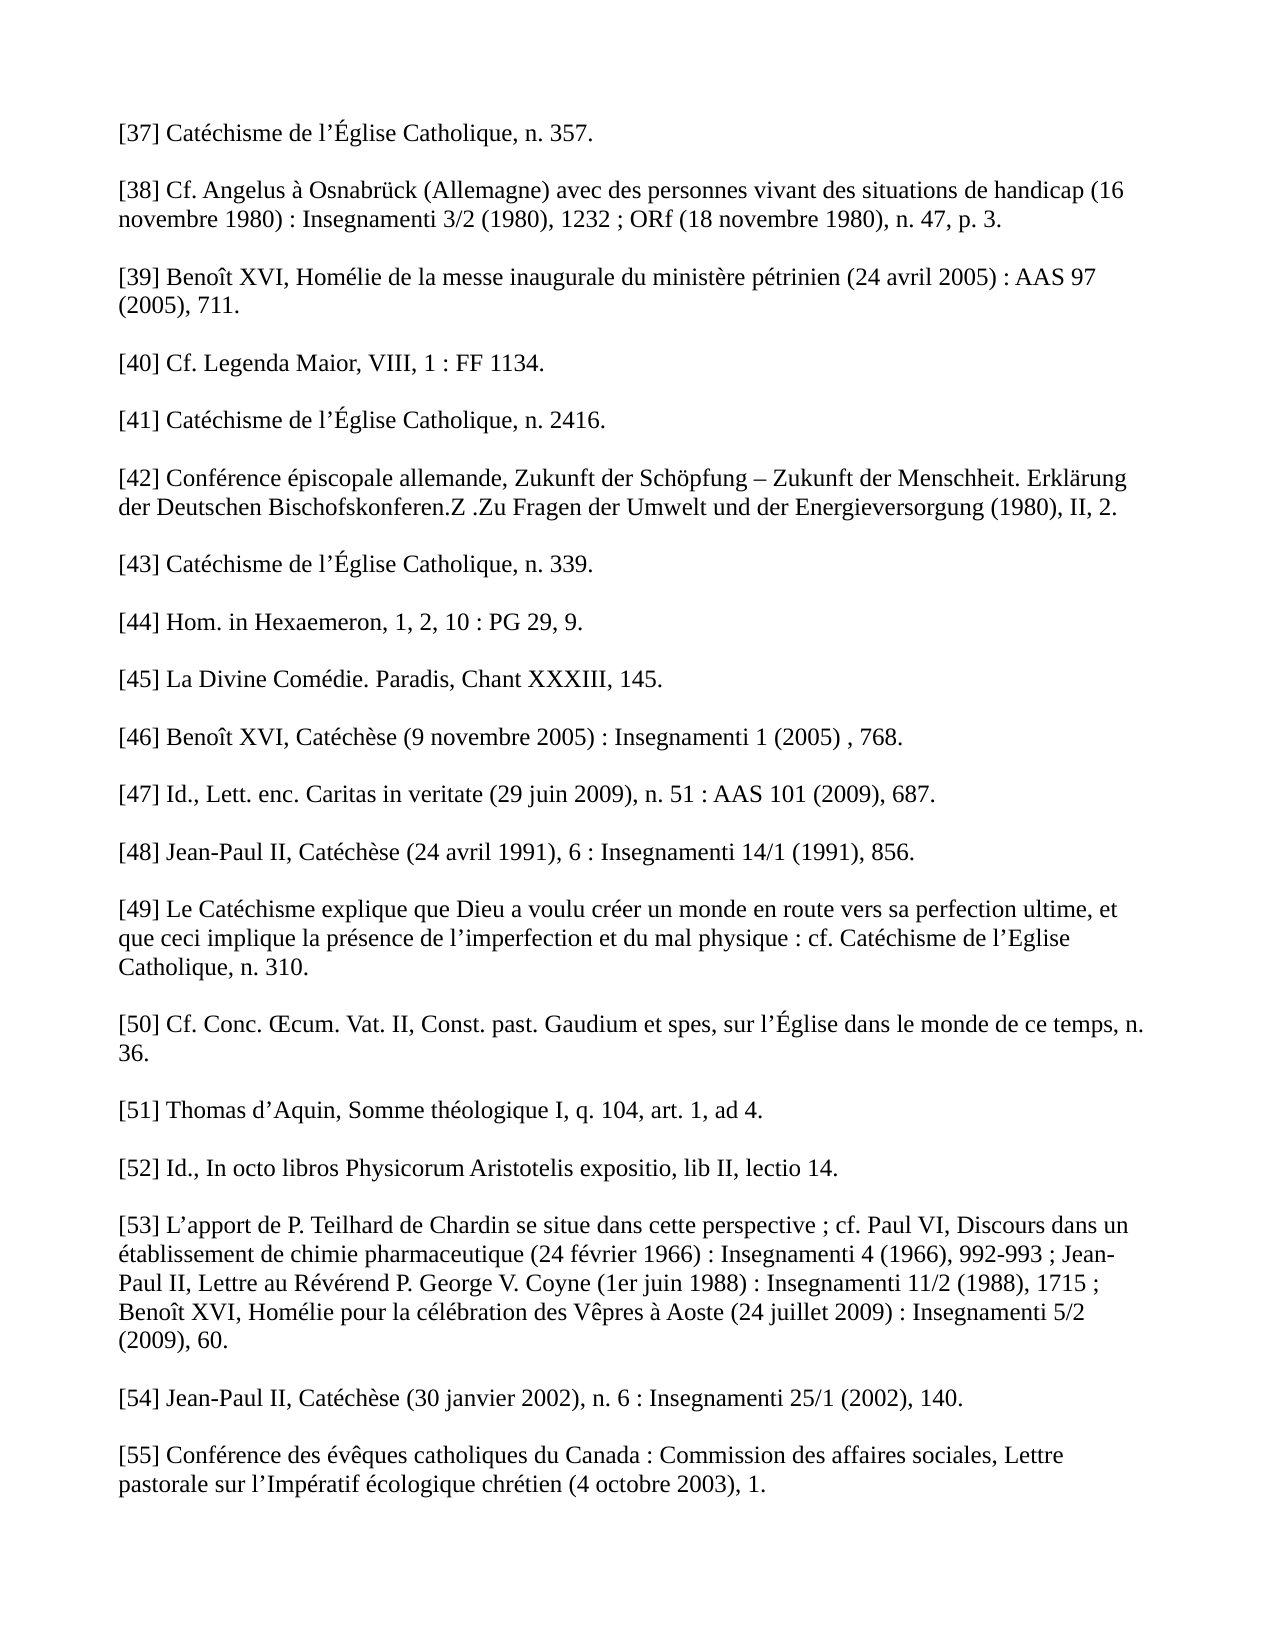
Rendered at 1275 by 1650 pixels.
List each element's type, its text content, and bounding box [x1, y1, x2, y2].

text [40] Cf. Legenda Maior, VIII, 1 : FF 1134. [118, 348, 1157, 377]
text [51] Thomas d’Aquin, Somme théologique I, q. 104, art. 1, ad 4. [118, 1096, 1157, 1124]
text [39] Benoît XVI, Homélie de la messe inaugurale du ministère pétrinien (24 avril 2005) : AAS 97 (2005), 711. [118, 262, 1157, 319]
text [48] Jean-Paul II, Catéchèse (24 avril 1991), 6 : Insegnamenti 14/1 (1991), 856. [118, 837, 1157, 866]
text [45] La Divine Comédie. Paradis, Chant XXXIII, 145. [118, 664, 1157, 693]
text [37] Catéchisme de l’Église Catholique, n. 357. [118, 118, 1157, 147]
text [42] Conférence épiscopale allemande, Zukunft der Schöpfung – Zukunft der Menschheit. Erklärung der Deutschen Bischofskonferen.Z .Zu Fragen der Umwelt und der Energieversorgung (1980), II, 2. [118, 463, 1157, 521]
text [46] Benoît XVI, Catéchèse (9 novembre 2005) : Insegnamenti 1 (2005) , 768. [118, 722, 1157, 751]
text [50] Cf. Conc. Œcum. Vat. II, Const. past. Gaudium et spes, sur l’Église dans le monde de ce temps, n. 36. [118, 1009, 1157, 1067]
text [44] Hom. in Hexaemeron, 1, 2, 10 : PG 29, 9. [118, 607, 1157, 636]
text [38] Cf. Angelus à Osnabrück (Allemagne) avec des personnes vivant des situations de handicap (16 novembre 1980) : Insegnamenti 3/2 (1980), 1232 ; ORf (18 novembre 1980), n. 47, p. 3. [118, 176, 1157, 233]
text [53] L’apport de P. Teilhard de Chardin se situe dans cette perspective ; cf. Paul VI, Discours dans un établissement de chimie pharmaceutique (24 février 1966) : Insegnamenti 4 (1966), 992-993 ; Jean-Paul II, Lettre au Révérend P. George V. Coyne (1er juin 1988) : Insegnamenti 11/2 (1988), 1715 ; Benoît XVI, Homélie pour la célébration des Vêpres à Aoste (24 juillet 2009) : Insegnamenti 5/2 (2009), 60. [118, 1211, 1157, 1354]
text [49] Le Catéchisme explique que Dieu a voulu créer un monde en route vers sa perfection ultime, et que ceci implique la présence de l’imperfection et du mal physique : cf. Catéchisme de l’Eglise Catholique, n. 310. [118, 894, 1157, 981]
text [55] Conférence des évêques catholiques du Canada : Commission des affaires sociales, Lettre pastorale sur l’Impératif écologique chrétien (4 octobre 2003), 1. [118, 1441, 1157, 1498]
text [41] Catéchisme de l’Église Catholique, n. 2416. [118, 406, 1157, 434]
text [47] Id., Lett. enc. Caritas in veritate (29 juin 2009), n. 51 : AAS 101 (2009), 687. [118, 779, 1157, 808]
text [43] Catéchisme de l’Église Catholique, n. 339. [118, 549, 1157, 578]
text [54] Jean-Paul II, Catéchèse (30 janvier 2002), n. 6 : Insegnamenti 25/1 (2002), 140. [118, 1383, 1157, 1412]
text [52] Id., In octo libros Physicorum Aristotelis expositio, lib II, lectio 14. [118, 1153, 1157, 1182]
